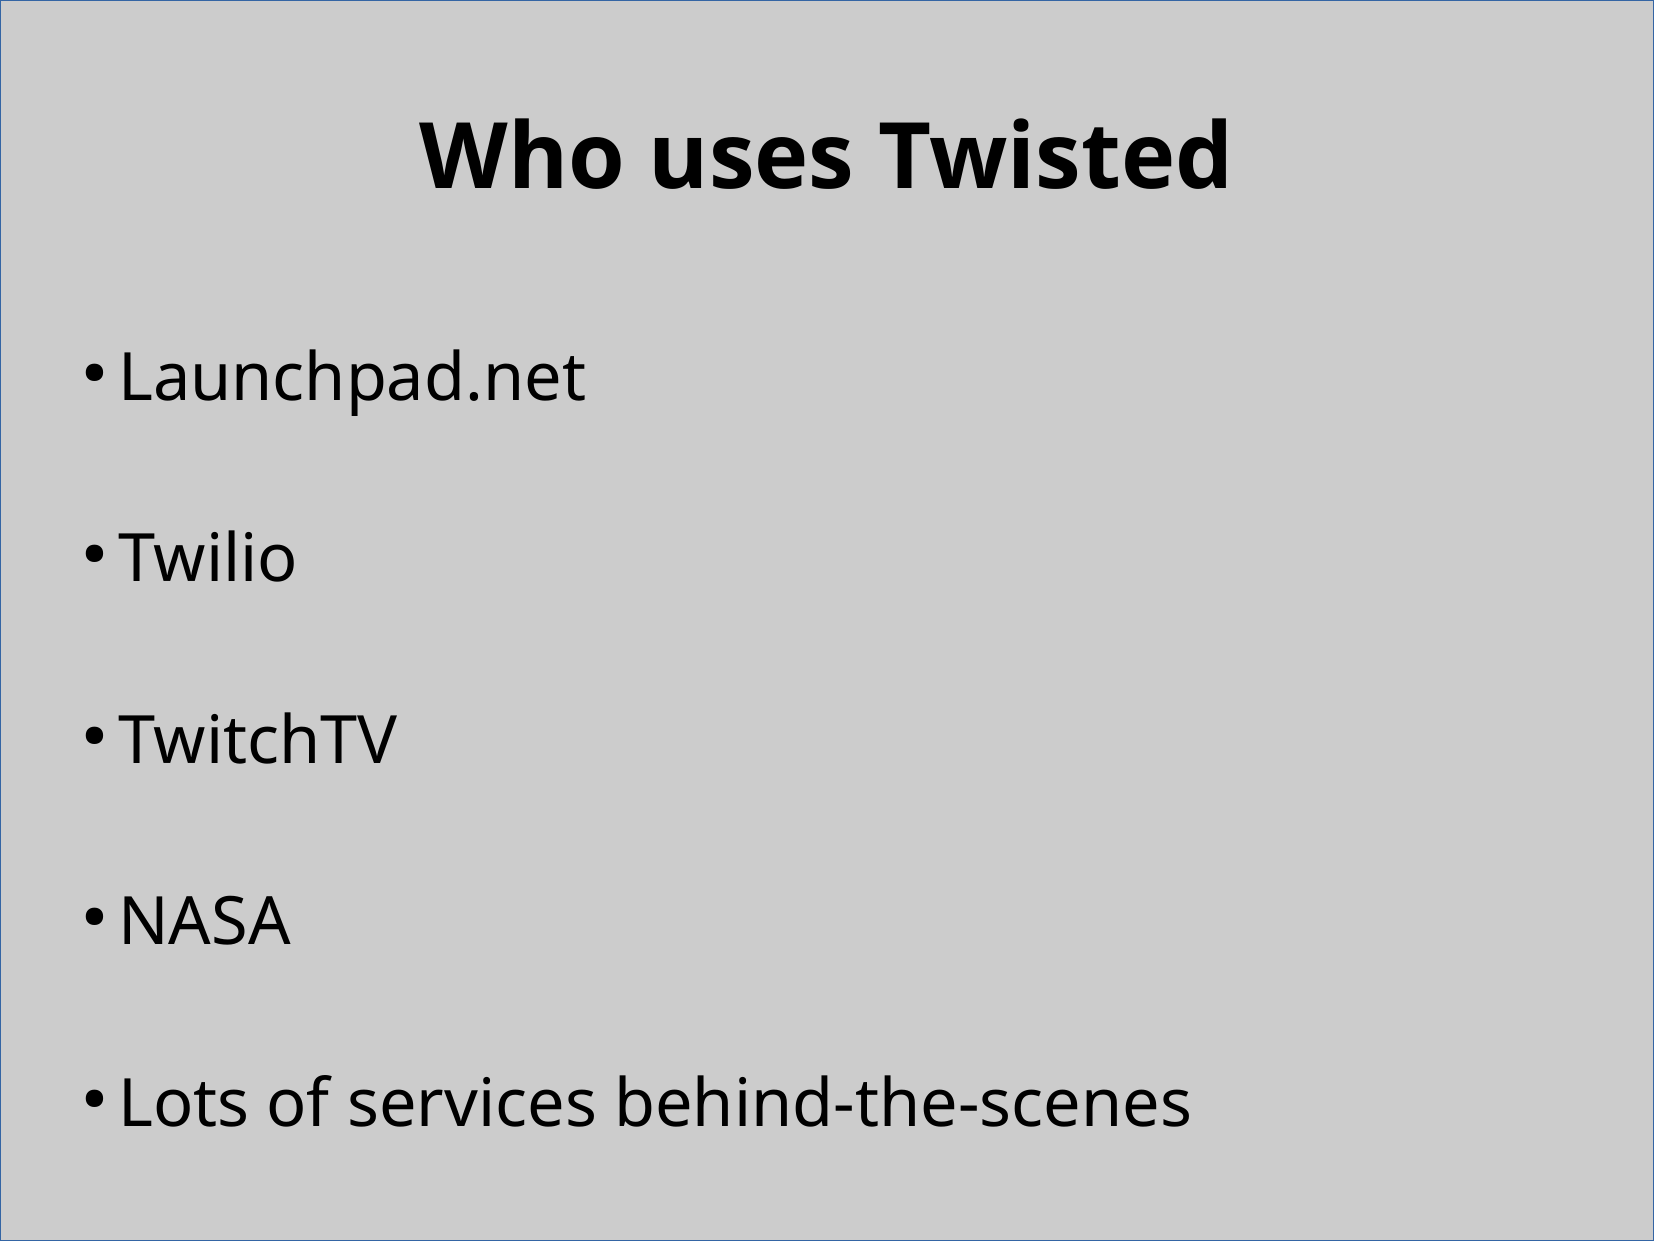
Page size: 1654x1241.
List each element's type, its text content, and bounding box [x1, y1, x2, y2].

title Who uses Twisted [82, 49, 1571, 257]
text_box [0, 0, 1654, 1241]
subtitle Launchpad.net Twilio TwitchTV NASA Lots of services behind-the-scenes [82, 354, 1571, 1030]
